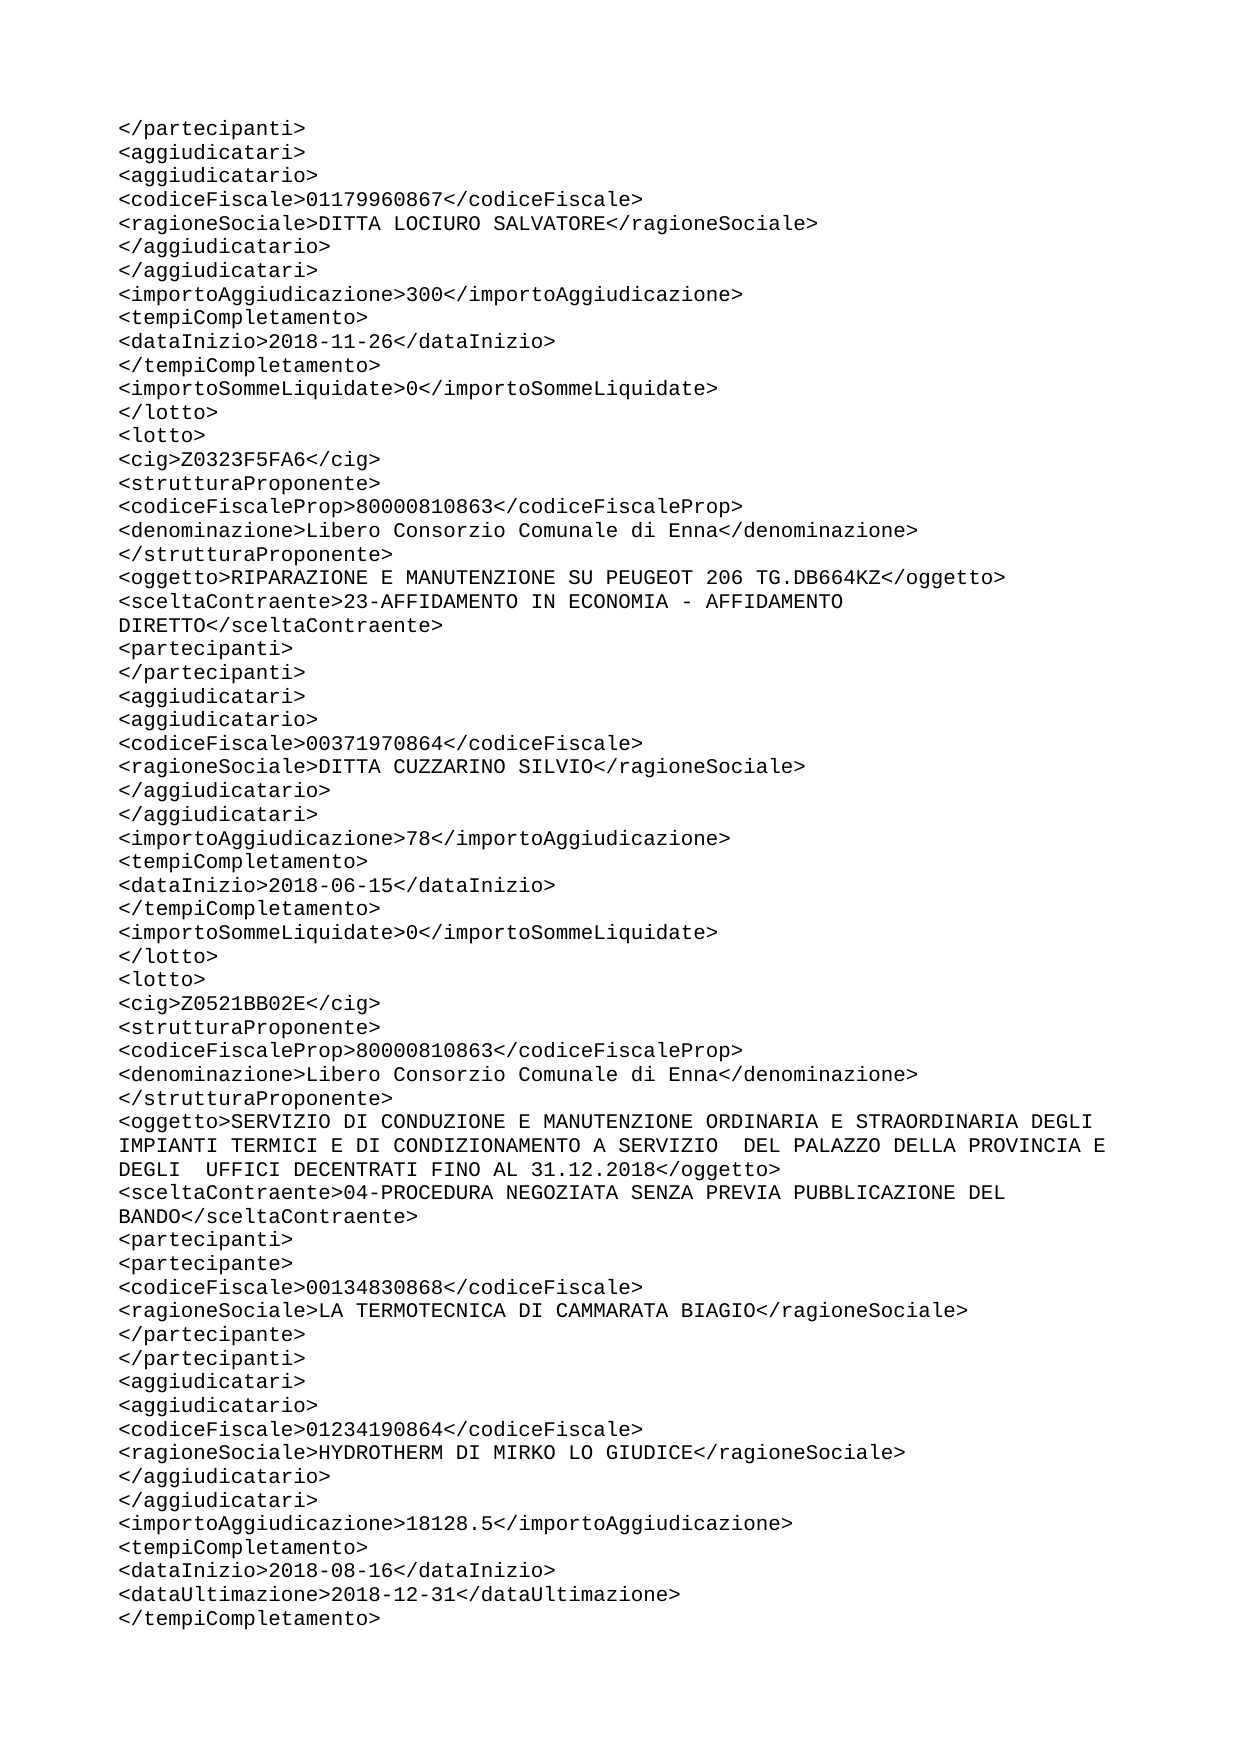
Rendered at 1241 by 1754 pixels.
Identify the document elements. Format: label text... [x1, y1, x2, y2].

text </tempiCompletamento> [118, 898, 1122, 922]
text <partecipante> [118, 1253, 1122, 1277]
text <codiceFiscale>00134830868</codiceFiscale> [118, 1277, 1122, 1300]
text <denominazione>Libero Consorzio Comunale di Enna</denominazione> [118, 1064, 1122, 1088]
text <tempiCompletamento> [118, 1537, 1122, 1561]
text </partecipante> [118, 1324, 1122, 1348]
text </aggiudicatari> [118, 1489, 1122, 1513]
text </tempiCompletamento> [118, 354, 1122, 378]
text <cig>Z0323F5FA6</cig> [118, 449, 1122, 473]
text </partecipanti> [118, 1348, 1122, 1371]
text <dataInizio>2018-11-26</dataInizio> [118, 331, 1122, 354]
text <partecipanti> [118, 638, 1122, 662]
text <importoAggiudicazione>300</importoAggiudicazione> [118, 284, 1122, 307]
text </aggiudicatario> [118, 780, 1122, 804]
text </tempiCompletamento> [118, 1608, 1122, 1631]
text <cig>Z0521BB02E</cig> [118, 993, 1122, 1017]
text </strutturaProponente> [118, 544, 1122, 567]
text </aggiudicatario> [118, 1466, 1122, 1489]
text <aggiudicatari> [118, 686, 1122, 709]
text <codiceFiscale>01179960867</codiceFiscale> [118, 189, 1122, 213]
text <ragioneSociale>LA TERMOTECNICA DI CAMMARATA BIAGIO</ragioneSociale> [118, 1300, 1122, 1324]
text </partecipanti> [118, 118, 1122, 142]
text <codiceFiscale>01234190864</codiceFiscale> [118, 1419, 1122, 1442]
text <aggiudicatario> [118, 1395, 1122, 1419]
text <sceltaContraente>04-PROCEDURA NEGOZIATA SENZA PREVIA PUBBLICAZIONE DEL BANDO</sceltaContraente> [118, 1182, 1122, 1229]
text <importoSommeLiquidate>0</importoSommeLiquidate> [118, 922, 1122, 946]
text </aggiudicatario> [118, 236, 1122, 260]
text <denominazione>Libero Consorzio Comunale di Enna</denominazione> [118, 520, 1122, 544]
text <aggiudicatari> [118, 1371, 1122, 1395]
text <codiceFiscaleProp>80000810863</codiceFiscaleProp> [118, 1040, 1122, 1064]
text </aggiudicatari> [118, 260, 1122, 284]
text <ragioneSociale>DITTA LOCIURO SALVATORE</ragioneSociale> [118, 213, 1122, 236]
text <tempiCompletamento> [118, 307, 1122, 331]
text </lotto> [118, 946, 1122, 969]
text </aggiudicatari> [118, 804, 1122, 827]
text <aggiudicatario> [118, 709, 1122, 733]
text <dataInizio>2018-06-15</dataInizio> [118, 875, 1122, 898]
text <dataInizio>2018-08-16</dataInizio> [118, 1561, 1122, 1584]
text </lotto> [118, 402, 1122, 426]
text <lotto> [118, 969, 1122, 993]
text <ragioneSociale>DITTA CUZZARINO SILVIO</ragioneSociale> [118, 757, 1122, 780]
text <partecipanti> [118, 1229, 1122, 1253]
text <strutturaProponente> [118, 1017, 1122, 1040]
text <sceltaContraente>23-AFFIDAMENTO IN ECONOMIA - AFFIDAMENTO DIRETTO</sceltaContraente> [118, 591, 1122, 638]
text <codiceFiscale>00371970864</codiceFiscale> [118, 733, 1122, 757]
text <lotto> [118, 426, 1122, 449]
text <importoSommeLiquidate>0</importoSommeLiquidate> [118, 378, 1122, 402]
text </strutturaProponente> [118, 1088, 1122, 1111]
text <codiceFiscaleProp>80000810863</codiceFiscaleProp> [118, 496, 1122, 520]
text <importoAggiudicazione>78</importoAggiudicazione> [118, 827, 1122, 851]
text <aggiudicatari> [118, 142, 1122, 165]
text <importoAggiudicazione>18128.5</importoAggiudicazione> [118, 1513, 1122, 1537]
text <oggetto>SERVIZIO DI CONDUZIONE E MANUTENZIONE ORDINARIA E STRAORDINARIA DEGLI IMPIANTI TERMICI E DI CONDIZIONAMENTO A SERVIZIO DEL PALAZZO DELLA PROVINCIA E DEGLI UFFICI DECENTRATI FINO AL 31.12.2018</oggetto> [118, 1111, 1122, 1182]
text <oggetto>RIPARAZIONE E MANUTENZIONE SU PEUGEOT 206 TG.DB664KZ</oggetto> [118, 567, 1122, 591]
text </partecipanti> [118, 662, 1122, 686]
text <dataUltimazione>2018-12-31</dataUltimazione> [118, 1584, 1122, 1608]
text <aggiudicatario> [118, 165, 1122, 189]
text <strutturaProponente> [118, 473, 1122, 496]
text <tempiCompletamento> [118, 851, 1122, 875]
text <ragioneSociale>HYDROTHERM DI MIRKO LO GIUDICE</ragioneSociale> [118, 1442, 1122, 1466]
